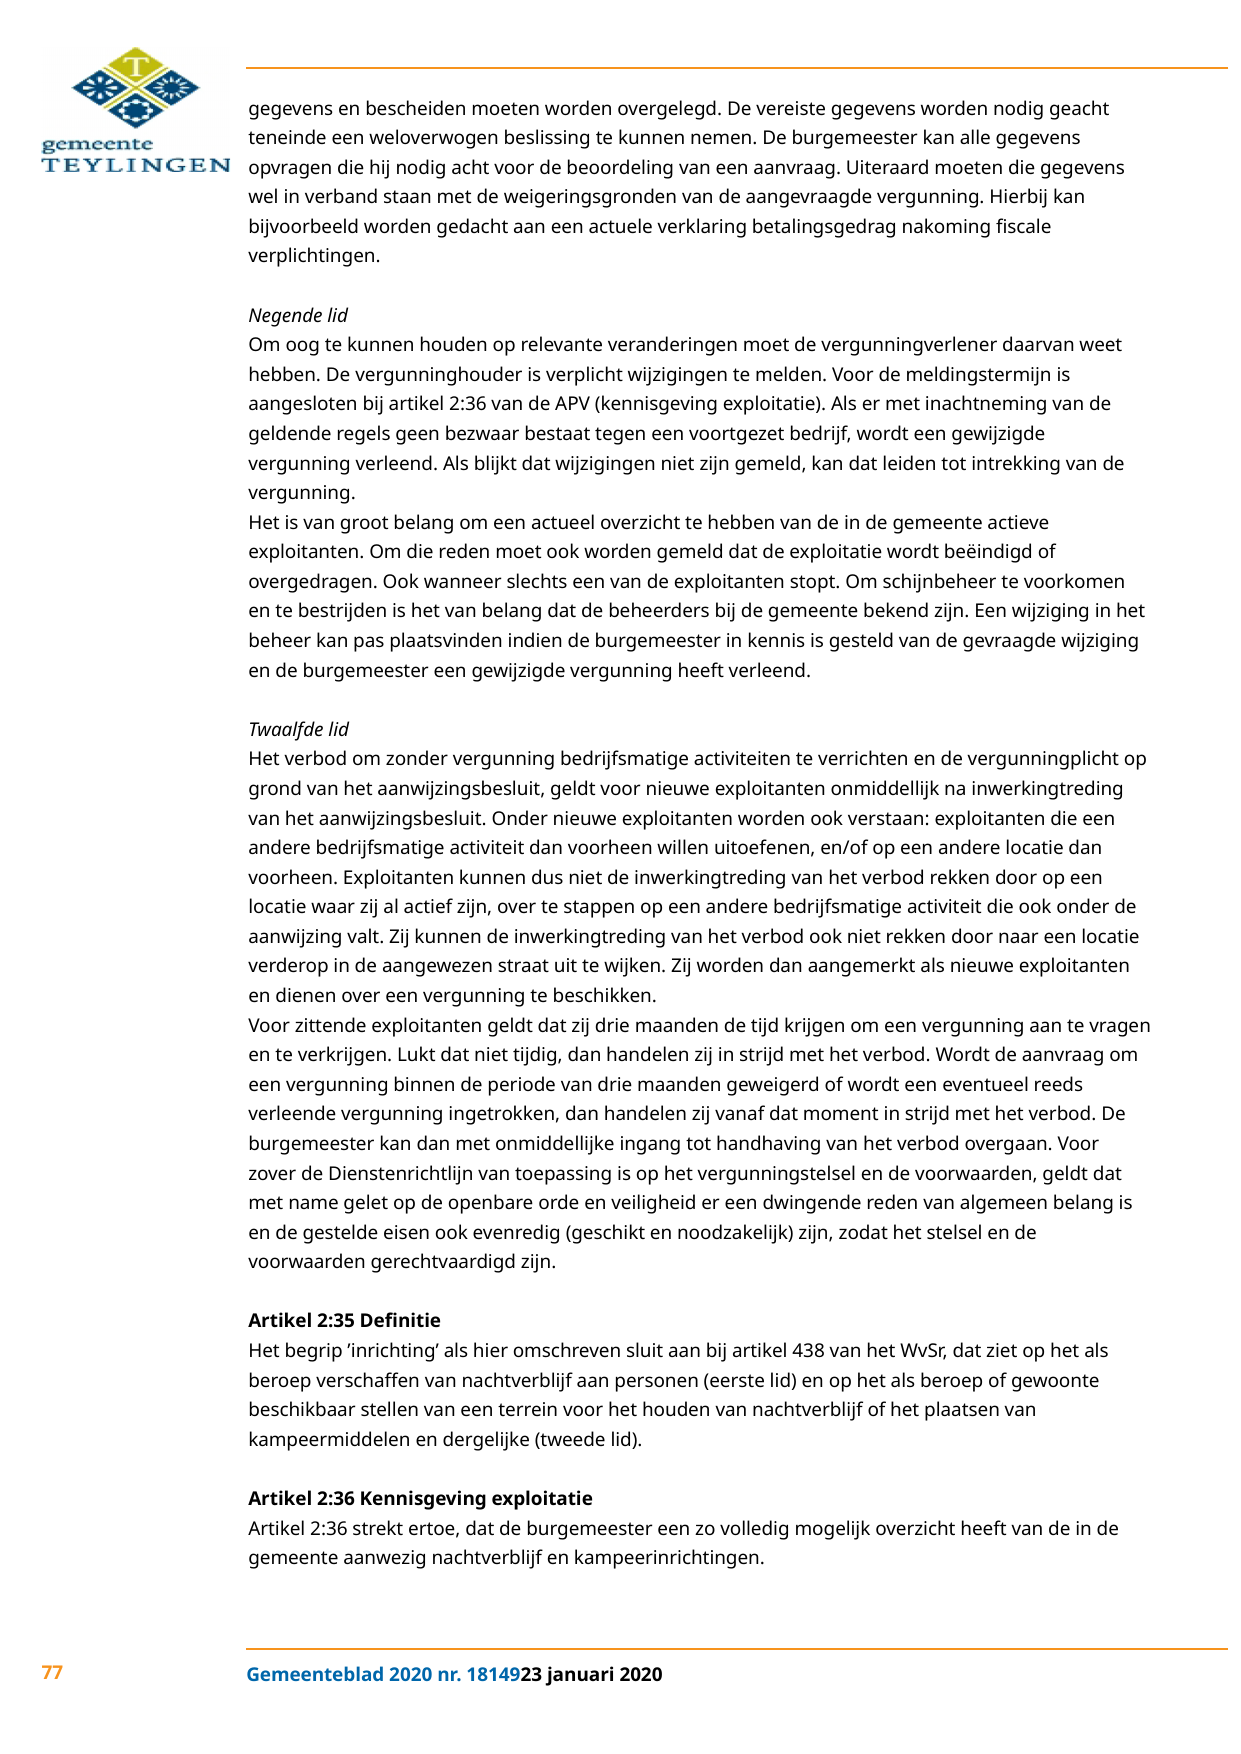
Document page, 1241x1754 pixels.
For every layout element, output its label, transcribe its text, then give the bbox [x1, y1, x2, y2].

picture [41, 47, 231, 172]
text Artikel 2:35 Definitie [248, 1308, 1152, 1333]
text gegevens en bescheiden moeten worden overgelegd. De vereiste gegevens worden nodig geacht teneinde een weloverwogen beslissing te kunnen nemen. De burgemeester kan alle gegevens opvragen die hij nodig acht voor de beoordeling van een aanvraag. Uiteraard moeten die gegevens wel in verband staan met de weigeringsgronden van de aangevraagde vergunning. Hierbij kan bijvoorbeeld worden gedacht aan een actuele verklaring betalingsgedrag nakoming fiscale verplichtingen. [248, 95, 1152, 268]
text Het begrip ’inrichting’ als hier omschreven sluit aan bij artikel 438 van het WvSr, dat ziet op het als beroep verschaffen van nachtverblijf aan personen (eerste lid) en op het als beroep of gewoonte beschikbaar stellen van een terrein voor het houden van nachtverblijf of het plaatsen van kampeermiddelen en dergelijke (tweede lid). [248, 1337, 1152, 1452]
text Negende lid [248, 302, 1152, 328]
text Om oog te kunnen houden op relevante veranderingen moet de vergunningverlener daarvan weet hebben. De vergunninghouder is verplicht wijzigingen te melden. Voor de meldingstermijn is aangesloten bij artikel 2:36 van de APV (kennisgeving exploitatie). Als er met inachtneming van de geldende regels geen bezwaar bestaat tegen een voortgezet bedrijf, wordt een gewijzigde vergunning verleend. Als blijkt dat wijzigingen niet zijn gemeld, kan dat leiden tot intrekking van de vergunning. [248, 331, 1152, 505]
text Twaalfde lid [248, 716, 1152, 742]
text Artikel 2:36 strekt ertoe, dat de burgemeester een zo volledig mogelijk overzicht heeft van de in de gemeente aanwezig nachtverblijf en kampeerinrichtingen. [248, 1515, 1152, 1570]
text Het is van groot belang om een actueel overzicht te hebben van de in de gemeente actieve exploitanten. Om die reden moet ook worden gemeld dat de exploitatie wordt beëindigd of overgedragen. Ook wanneer slechts een van de exploitanten stopt. Om schijnbeheer te voorkomen en te bestrijden is het van belang dat de beheerders bij de gemeente bekend zijn. Een wijziging in het beheer kan pas plaatsvinden indien de burgemeester in kennis is gesteld van de gevraagde wijziging en de burgemeester een gewijzigde vergunning heeft verleend. [248, 509, 1152, 683]
text Het verbod om zonder vergunning bedrijfsmatige activiteiten te verrichten en de vergunningplicht op grond van het aanwijzingsbesluit, geldt voor nieuwe exploitanten onmiddellijk na inwerkingtreding van het aanwijzingsbesluit. Onder nieuwe exploitanten worden ook verstaan: exploitanten die een andere bedrijfsmatige activiteit dan voorheen willen uitoefenen, en/of op een andere locatie dan voorheen. Exploitanten kunnen dus niet de inwerkingtreding van het verbod rekken door op een locatie waar zij al actief zijn, over te stappen op een andere bedrijfsmatige activiteit die ook onder de aanwijzing valt. Zij kunnen de inwerkingtreding van het verbod ook niet rekken door naar een locatie verderop in de aangewezen straat uit te wijken. Zij worden dan aangemerkt als nieuwe exploitanten en dienen over een vergunning te beschikken. [248, 746, 1152, 1008]
text Artikel 2:36 Kennisgeving exploitatie [248, 1485, 1152, 1511]
text Voor zittende exploitanten geldt dat zij drie maanden de tijd krijgen om een vergunning aan te vragen en te verkrijgen. Lukt dat niet tijdig, dan handelen zij in strijd met het verbod. Wordt de aanvraag om een vergunning binnen de periode van drie maanden geweigerd of wordt een eventueel reeds verleende vergunning ingetrokken, dan handelen zij vanaf dat moment in strijd met het verbod. De burgemeester kan dan met onmiddellijke ingang tot handhaving van het verbod overgaan. Voor zover de Dienstenrichtlijn van toepassing is op het vergunningstelsel en de voorwaarden, geldt dat met name gelet op de openbare orde en veiligheid er een dwingende reden van algemeen belang is en de gestelde eisen ook evenredig (geschikt en noodzakelijk) zijn, zodat het stelsel en de voorwaarden gerechtvaardigd zijn. [248, 1012, 1152, 1274]
